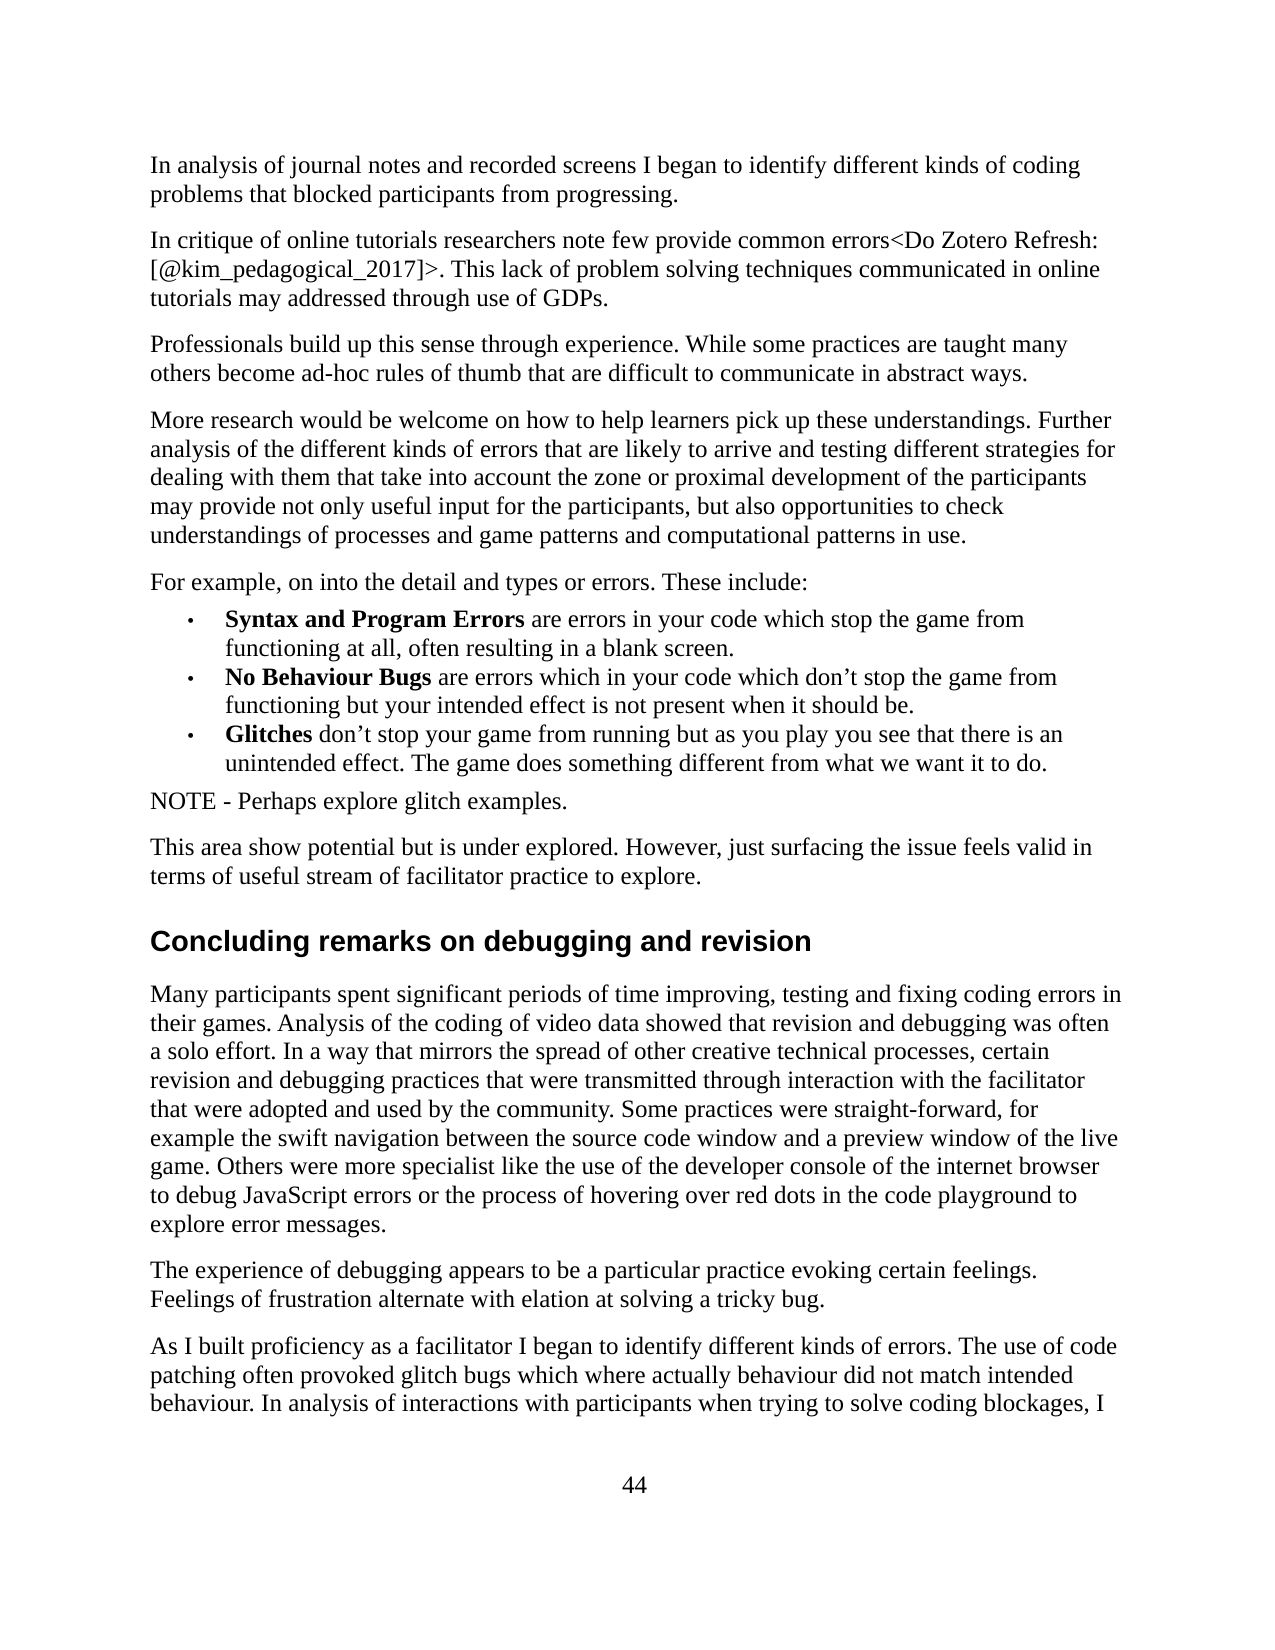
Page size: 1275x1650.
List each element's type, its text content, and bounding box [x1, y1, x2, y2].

text In analysis of journal notes and recorded screens I began to identify different kinds of coding problems that blocked participants from progressing. [150, 150, 1125, 207]
text NOTE - Perhaps explore glitch examples. [150, 786, 1125, 814]
text More research would be welcome on how to help learners pick up these understandings. Further analysis of the different kinds of errors that are likely to arrive and testing different strategies for dealing with them that take into account the zone or proximal development of the participants may provide not only useful input for the participants, but also opportunities to check understandings of processes and game patterns and computational patterns in use. [150, 405, 1125, 549]
text In critique of online tutorials researchers note few provide common errors<Do Zotero Refresh: [@kim_pedagogical_2017]>. This lack of problem solving techniques communicated in online tutorials may addressed through use of GDPs. [150, 225, 1125, 312]
subtitle Concluding remarks on debugging and revision [150, 924, 1125, 957]
text The experience of debugging appears to be a particular practice evoking certain feelings. Feelings of frustration alternate with elation at solving a tricky bug. [150, 1256, 1125, 1313]
text This area show potential but is under explored. However, just surfacing the issue feels valid in terms of useful stream of facilitator practice to explore. [150, 832, 1125, 890]
list Syntax and Program Errors are errors in your code which stop the game from functioning at all, often resulting in a blank screen. [187, 604, 1125, 662]
list Glitches don’t stop your game from running but as you play you see that there is an unintended effect. The game does something different from what we want it to do. [187, 719, 1125, 777]
text Professionals build up this sense through experience. While some practices are taught many others become ad-hoc rules of thumb that are difficult to communicate in abstract ways. [150, 329, 1125, 387]
list No Behaviour Bugs are errors which in your code which don’t stop the game from functioning but your intended effect is not present when it should be. [187, 662, 1125, 719]
text As I built proficiency as a facilitator I began to identify different kinds of errors. The use of code patching often provoked glitch bugs which where actually behaviour did not match intended behaviour. In analysis of interactions with participants when trying to solve coding blockages, I [150, 1331, 1125, 1417]
text Many participants spent significant periods of time improving, testing and fixing coding errors in their games. Analysis of the coding of video data showed that revision and debugging was often a solo effort. In a way that mirrors the spread of other creative technical processes, certain revision and debugging practices that were transmitted through interaction with the facilitator that were adopted and used by the community. Some practices were straight-forward, for example the swift navigation between the source code window and a preview window of the live game. Others were more specialist like the use of the developer console of the internet browser to debug JavaScript errors or the process of hovering over red dots in the code playground to explore error messages. [150, 979, 1125, 1238]
text For example, on into the detail and types or errors. These include: [150, 567, 1125, 595]
